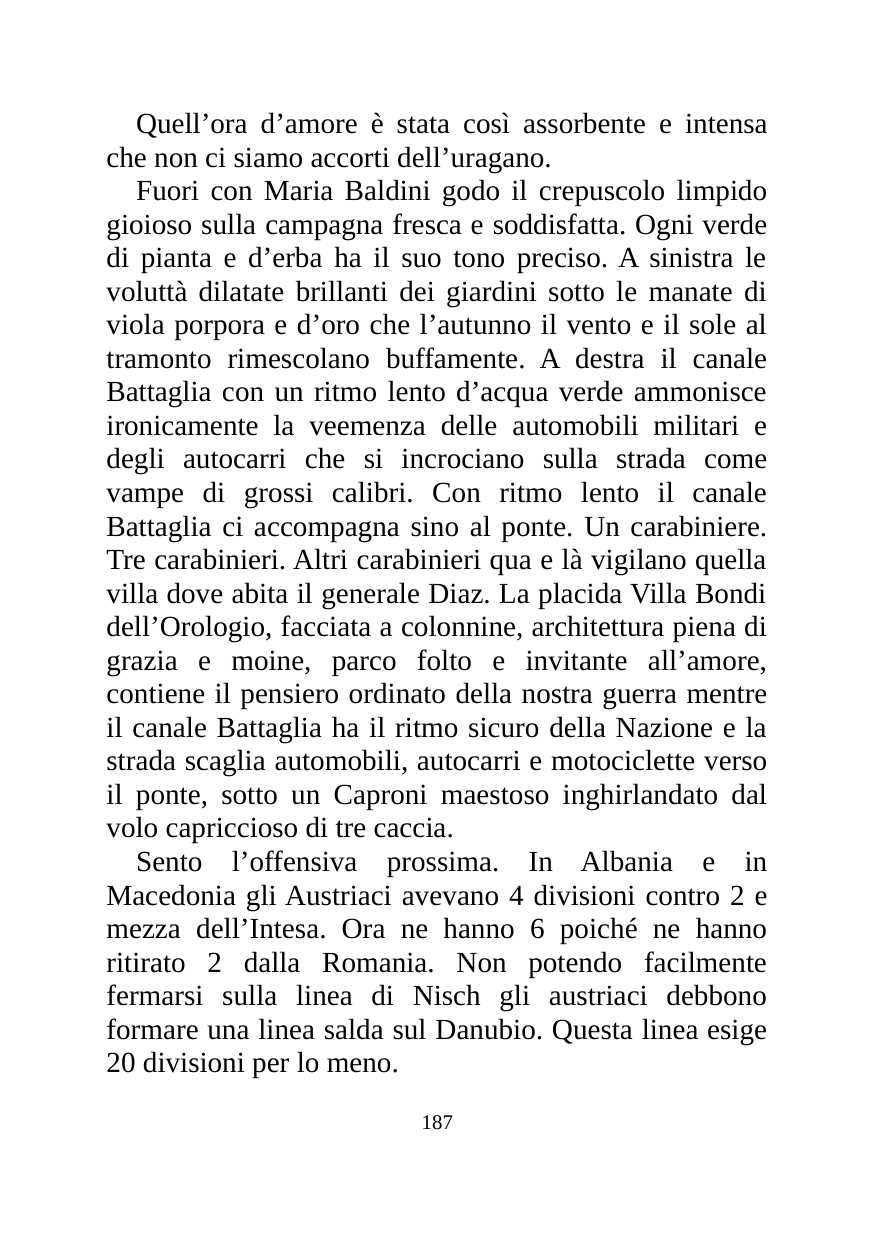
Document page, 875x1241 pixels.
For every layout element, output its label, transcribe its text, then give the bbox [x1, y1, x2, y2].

text Fuori con Maria Baldini godo il crepuscolo limpido gioioso sulla campagna fresca e soddisfatta. Ogni verde di pianta e d’erba ha il suo tono preciso. A sinistra le voluttà dilatate brillanti dei giardini sotto le manate di viola porpora e d’oro che l’autunno il vento e il sole al tramonto rimescolano buffamente. A destra il canale Battaglia con un ritmo lento d’acqua verde ammonisce ironicamente la veemenza delle automobili militari e degli autocarri che si incrociano sulla strada come vampe di grossi calibri. Con ritmo lento il canale Battaglia ci accompagna sino al ponte. Un carabiniere. Tre carabinieri. Altri carabinieri qua e là vigilano quella villa dove abita il generale Diaz. La placida Villa Bondi dell’Orologio, facciata a colonnine, architettura piena di grazia e moine, parco folto e invitante all’amore, contiene il pensiero ordinato della nostra guerra mentre il canale Battaglia ha il ritmo sicuro della Nazione e la strada scaglia automobili, autocarri e motociclette verso il ponte, sotto un Caproni maestoso inghirlandato dal volo capriccioso di tre caccia. [106, 173, 768, 844]
text Sento l’offensiva prossima. In Albania e in Macedonia gli Austriaci avevano 4 divisioni contro 2 e mezza dell’Intesa. Ora ne hanno 6 poiché ne hanno ritirato 2 dalla Romania. Non potendo facilmente fermarsi sulla linea di Nisch gli austriaci debbono formare una linea salda sul Danubio. Questa linea esige 20 divisioni per lo meno. [106, 844, 768, 1079]
text Quell’ora d’amore è stata così assorbente e intensa che non ci siamo accorti dell’uragano. [106, 106, 768, 173]
